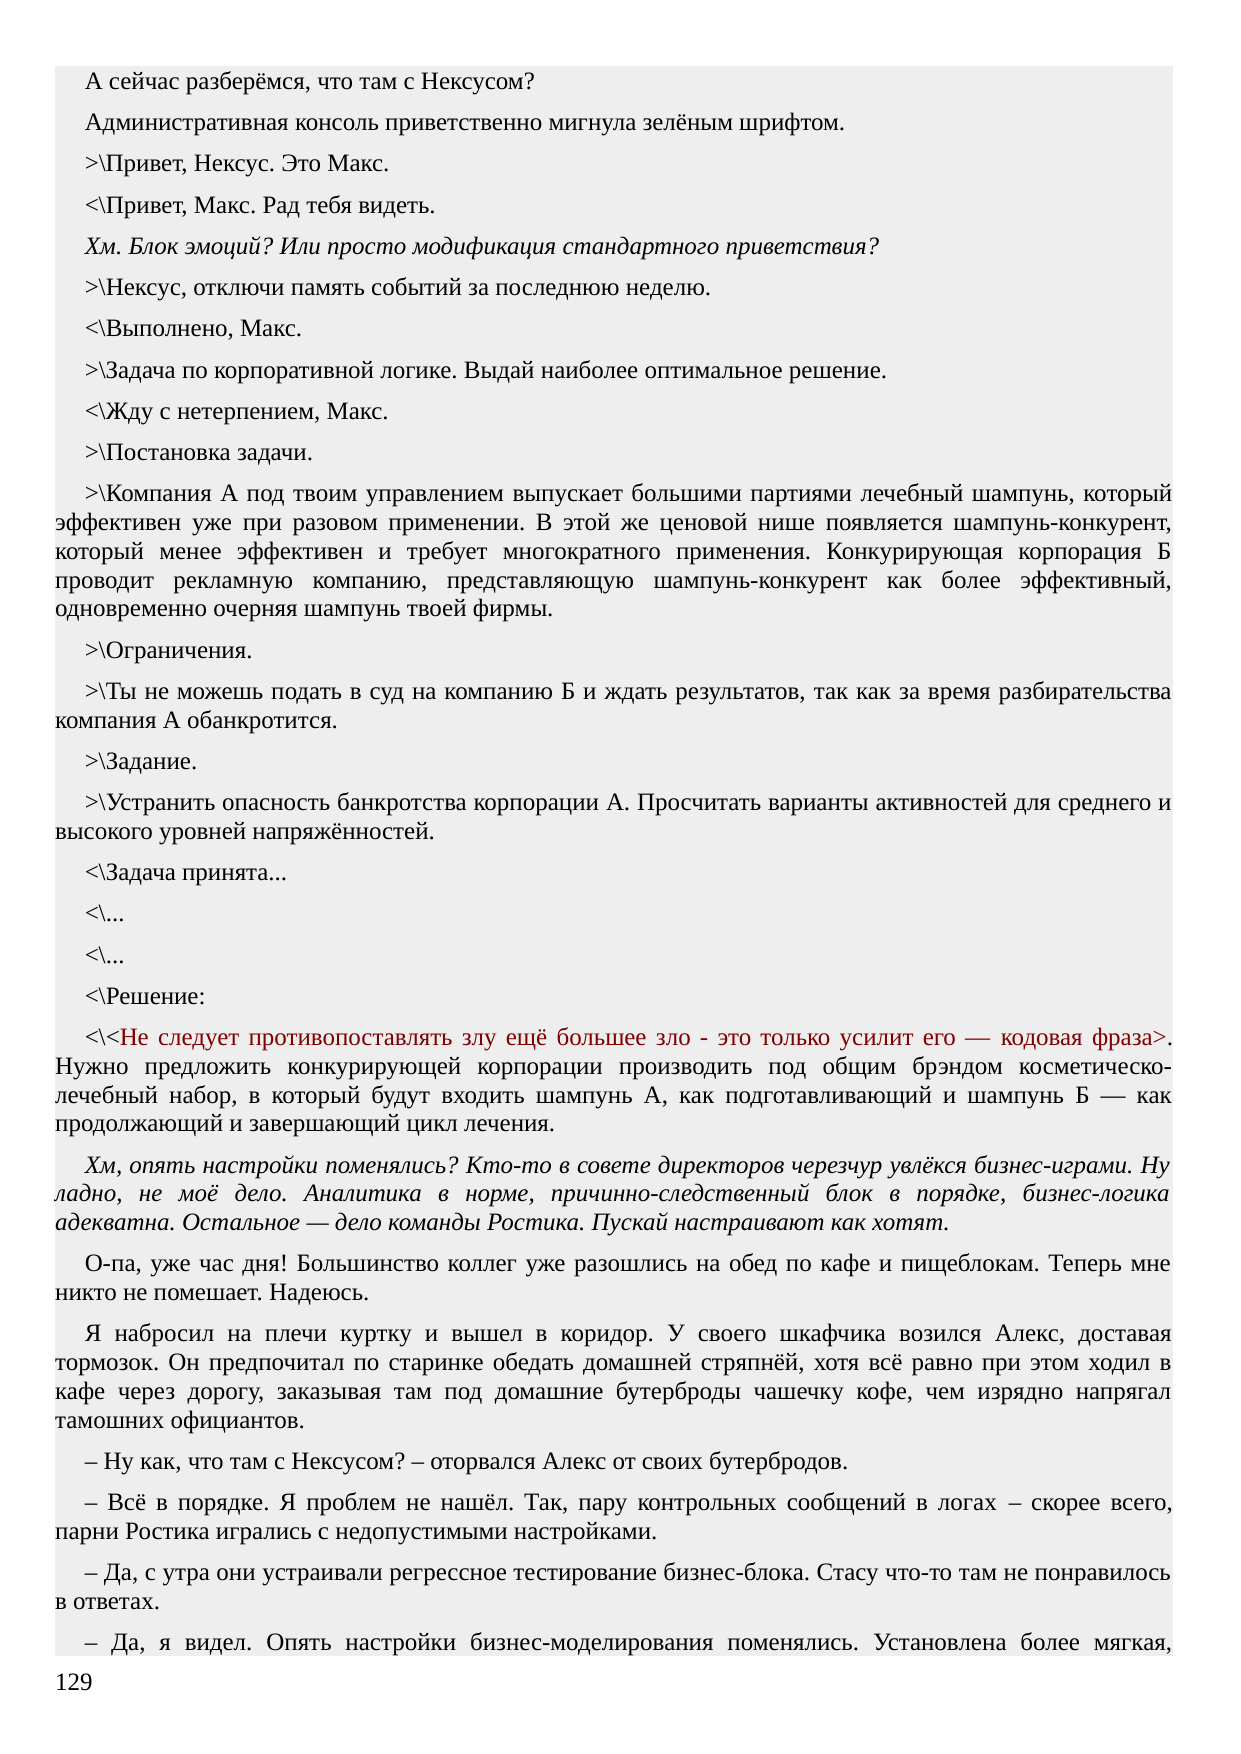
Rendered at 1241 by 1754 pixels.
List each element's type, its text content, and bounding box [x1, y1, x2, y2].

text >\Нексус, отключи память событий за последнюю неделю. [55, 272, 1173, 301]
text <\Решение: [55, 981, 1173, 1010]
text >\Устранить опасность банкротства корпорации А. Просчитать варианты активностей для среднего и высокого уровней напряжённостей. [55, 787, 1173, 845]
text <\<Не следует противопоставлять злу ещё большее зло - это только усилит его — кодовая фраза>. Нужно предложить конкурирующей корпорации производить под общим брэндом косметическо-лечебный набор, в который будут входить шампунь А, как подготавливающий и шампунь Б — как продолжающий и завершающий цикл лечения. [55, 1022, 1173, 1137]
text >\Компания А под твоим управлением выпускает большими партиями лечебный шампунь, который эффективен уже при разовом применении. В этой же ценовой нише появляется шампунь-конкурент, который менее эффективен и требует многократного применения. Конкурирующая корпорация Б проводит рекламную компанию, представляющую шампунь-конкурент как более эффективный, одновременно очерняя шампунь твоей фирмы. [55, 478, 1173, 622]
text – Всё в порядке. Я проблем не нашёл. Так, пару контрольных сообщений в логах – скорее всего, парни Ростика игрались с недопустимыми настройками. [55, 1487, 1173, 1545]
text <\... [55, 898, 1173, 927]
text <\Привет, Макс. Рад тебя видеть. [55, 190, 1173, 218]
text <\... [55, 940, 1173, 968]
text Хм, опять настройки поменялись? Кто-то в совете директоров черезчур увлёкся бизнес-играми. Ну ладно, не моё дело. Аналитика в норме, причинно-следственный блок в порядке, бизнес-логика адекватна. Остальное — дело команды Ростика. Пускай настраивают как хотят. [55, 1150, 1173, 1236]
text А сейчас разберёмся, что там с Нексусом? [55, 66, 1173, 95]
text – Ну как, что там с Нексусом? – оторвался Алекс от своих бутербродов. [55, 1446, 1173, 1475]
text <\Жду с нетерпением, Макс. [55, 396, 1173, 425]
text >\Ты не можешь подать в суд на компанию Б и ждать результатов, так как за время разбирательства компания А обанкротится. [55, 676, 1173, 733]
text >\Ограничения. [55, 635, 1173, 663]
text – Да, я видел. Опять настройки бизнес-моделирования поменялись. Установлена более мягкая, [55, 1627, 1173, 1656]
text Хм. Блок эмоций? Или просто модификация стандартного приветствия? [55, 231, 1173, 260]
text >\Задание. [55, 746, 1173, 775]
text <\Задача принята... [55, 857, 1173, 886]
text Административная консоль приветственно мигнула зелёным шрифтом. [55, 107, 1173, 136]
text – Да, с утра они устраивали регрессное тестирование бизнес-блока. Стасу что-то там не понравилось в ответах. [55, 1557, 1173, 1615]
text >\Задача по корпоративной логике. Выдай наиболее оптимальное решение. [55, 355, 1173, 383]
text >\Привет, Нексус. Это Макс. [55, 148, 1173, 177]
text Я набросил на плечи куртку и вышел в коридор. У своего шкафчика возился Алекс, доставая тормозок. Он предпочитал по старинке обедать домашней стряпнёй, хотя всё равно при этом ходил в кафе через дорогу, заказывая там под домашние бутерброды чашечку кофе, чем изрядно напрягал тамошних официантов. [55, 1318, 1173, 1433]
text О-па, уже час дня! Большинство коллег уже разошлись на обед по кафе и пищеблокам. Теперь мне никто не помешает. Надеюсь. [55, 1248, 1173, 1306]
text >\Постановка задачи. [55, 437, 1173, 466]
text <\Выполнено, Макс. [55, 313, 1173, 342]
